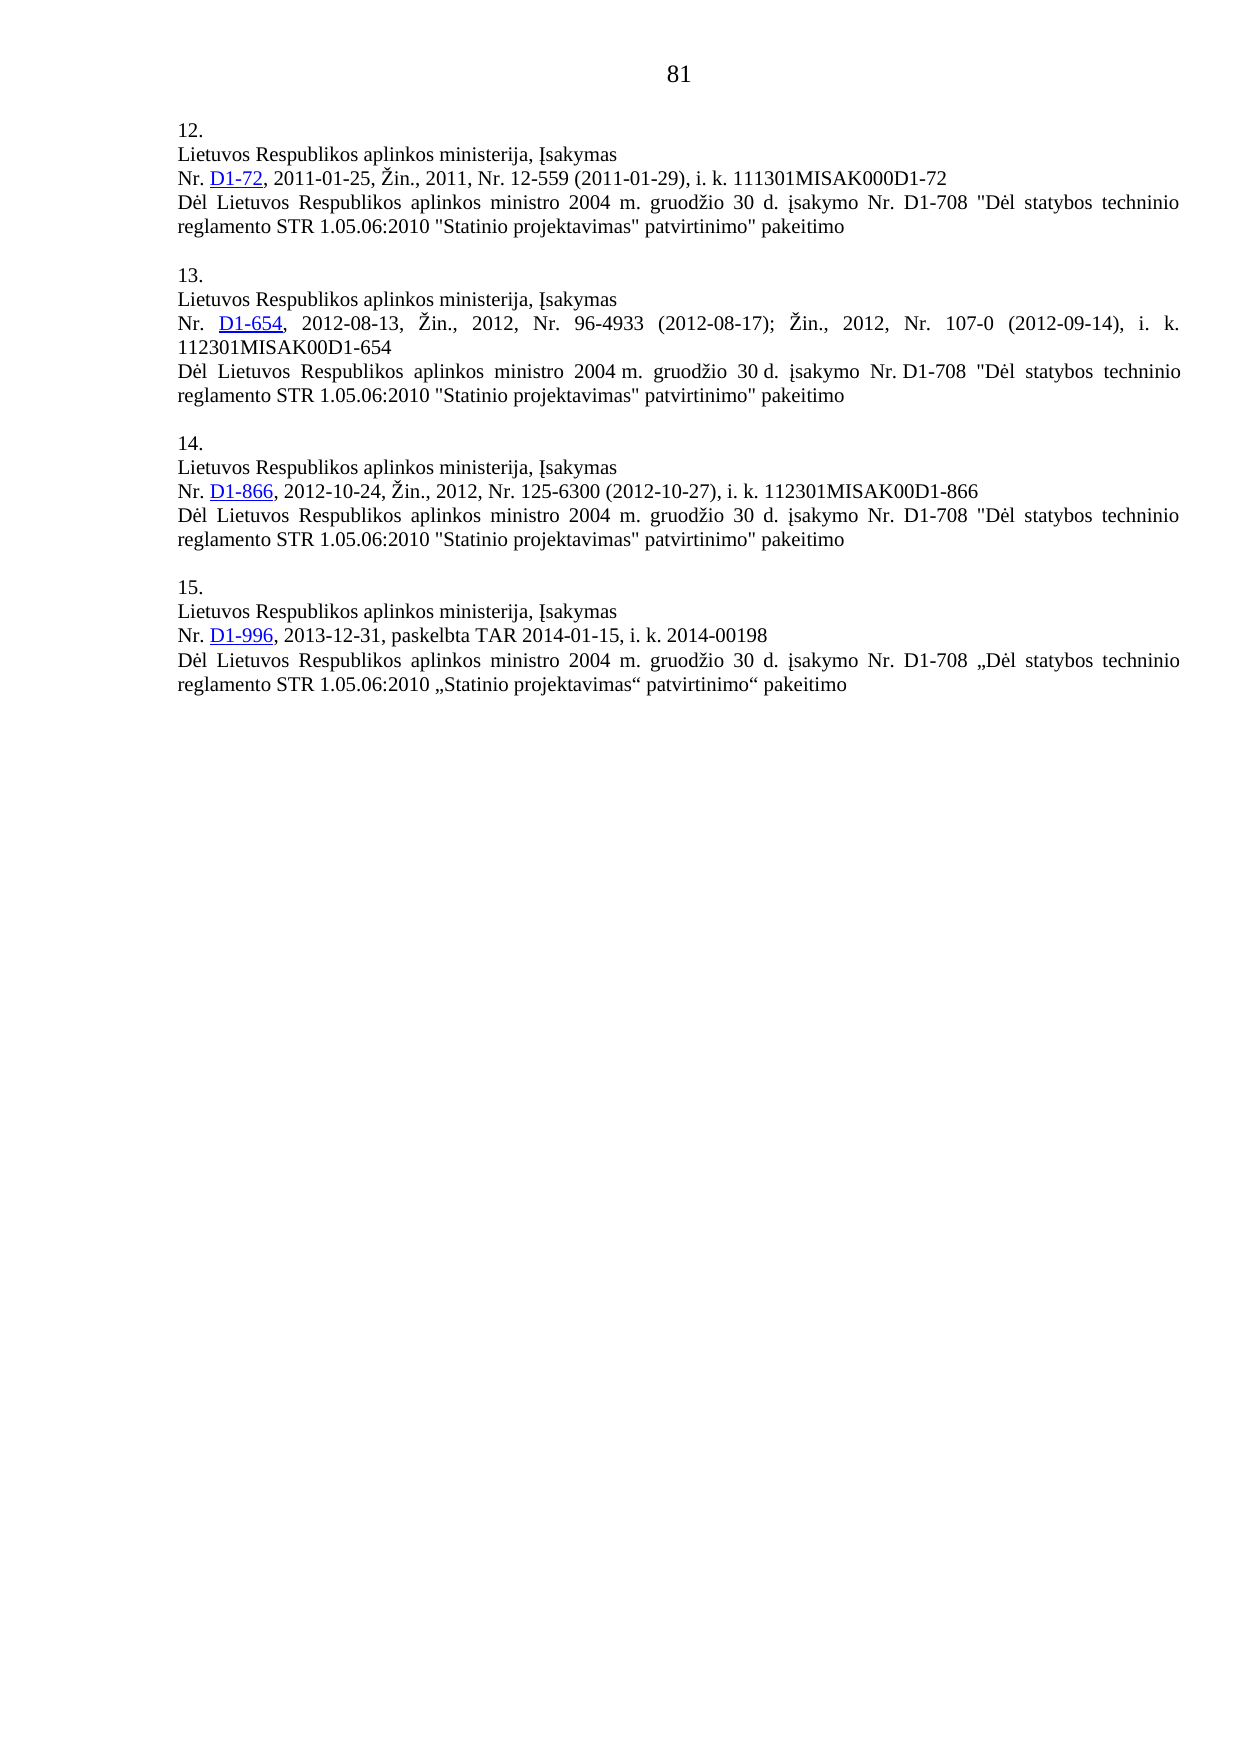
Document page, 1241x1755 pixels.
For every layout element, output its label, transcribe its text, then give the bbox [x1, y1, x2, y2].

text Nr. D1-72, 2011-01-25, Žin., 2011, Nr. 12-559 (2011-01-29), i. k. 111301MISAK000D1-72 [177, 166, 1181, 190]
text 12. [177, 118, 1181, 142]
text Dėl Lietuvos Respublikos aplinkos ministro 2004 m. gruodžio 30 d. įsakymo Nr. D1-708 "Dėl statybos techninio reglamento STR 1.05.06:2010 "Statinio projektavimas" patvirtinimo" pakeitimo [177, 359, 1181, 407]
text 13. [177, 262, 1181, 287]
text 14. [177, 431, 1181, 455]
text Dėl Lietuvos Respublikos aplinkos ministro 2004 m. gruodžio 30 d. įsakymo Nr. D1-708 "Dėl statybos techninio reglamento STR 1.05.06:2010 "Statinio projektavimas" patvirtinimo" pakeitimo [177, 503, 1181, 551]
text 15. [177, 575, 1181, 599]
text Lietuvos Respublikos aplinkos ministerija, Įsakymas [177, 599, 1181, 623]
text Dėl Lietuvos Respublikos aplinkos ministro 2004 m. gruodžio 30 d. įsakymo Nr. D1-708 "Dėl statybos techninio reglamento STR 1.05.06:2010 "Statinio projektavimas" patvirtinimo" pakeitimo [177, 190, 1181, 238]
text Dėl Lietuvos Respublikos aplinkos ministro 2004 m. gruodžio 30 d. įsakymo Nr. D1-708 „Dėl statybos techninio reglamento STR 1.05.06:2010 „Statinio projektavimas“ patvirtinimo“ pakeitimo [177, 647, 1181, 696]
text Lietuvos Respublikos aplinkos ministerija, Įsakymas [177, 455, 1181, 479]
text Lietuvos Respublikos aplinkos ministerija, Įsakymas [177, 287, 1181, 311]
text Lietuvos Respublikos aplinkos ministerija, Įsakymas [177, 142, 1181, 166]
text Nr. D1-654, 2012-08-13, Žin., 2012, Nr. 96-4933 (2012-08-17); Žin., 2012, Nr. 107-0 (2012-09-14), i. k. 112301MISAK00D1-654 [177, 311, 1181, 359]
text Nr. D1-866, 2012-10-24, Žin., 2012, Nr. 125-6300 (2012-10-27), i. k. 112301MISAK00D1-866 [177, 479, 1181, 503]
text Nr. D1-996, 2013-12-31, paskelbta TAR 2014-01-15, i. k. 2014-00198 [177, 623, 1181, 647]
